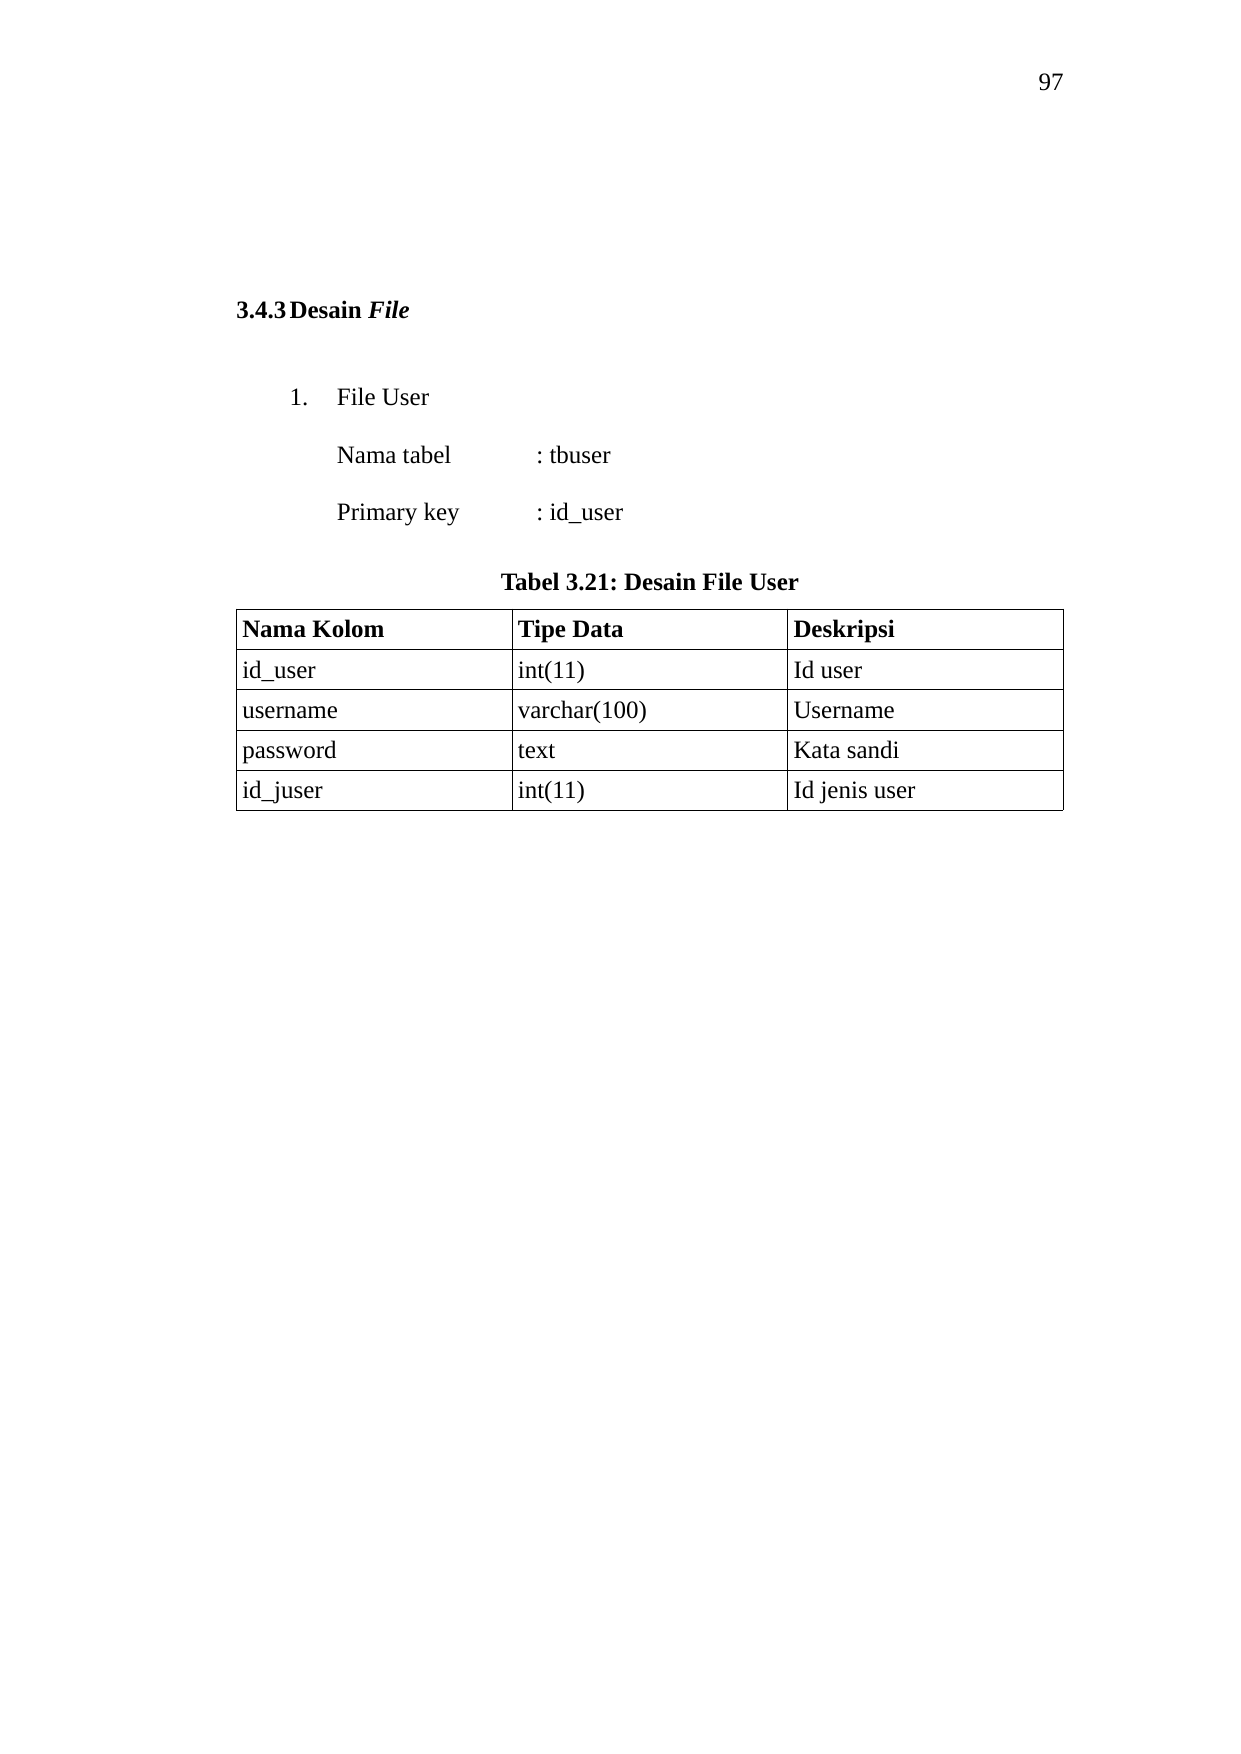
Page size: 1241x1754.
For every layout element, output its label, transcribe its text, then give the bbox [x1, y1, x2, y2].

table_cell text [513, 731, 787, 770]
table_cell Username [788, 690, 1063, 729]
list File User [289, 382, 1063, 411]
table_cell Id jenis user [788, 771, 1063, 810]
table_cell password [237, 731, 512, 770]
table_cell int(11) [513, 771, 787, 810]
list Nama tabel : tbuser [289, 440, 1063, 468]
table_cell int(11) [513, 650, 787, 689]
subtitle 3.4.3 Desain File [236, 295, 1063, 324]
table_cell username [237, 690, 512, 729]
table_cell id_user [237, 650, 512, 689]
table_header Deskripsi [788, 610, 1063, 649]
table_cell varchar(100) [513, 690, 787, 729]
table_header Nama Kolom [237, 610, 512, 649]
table_cell id_juser [237, 771, 512, 810]
text Tabel 3.21: Desain File User [236, 567, 1063, 596]
table_cell Id user [788, 650, 1063, 689]
table_header Tipe Data [513, 610, 787, 649]
table_cell Kata sandi [788, 731, 1063, 770]
list Primary key : id_user [289, 497, 1063, 526]
